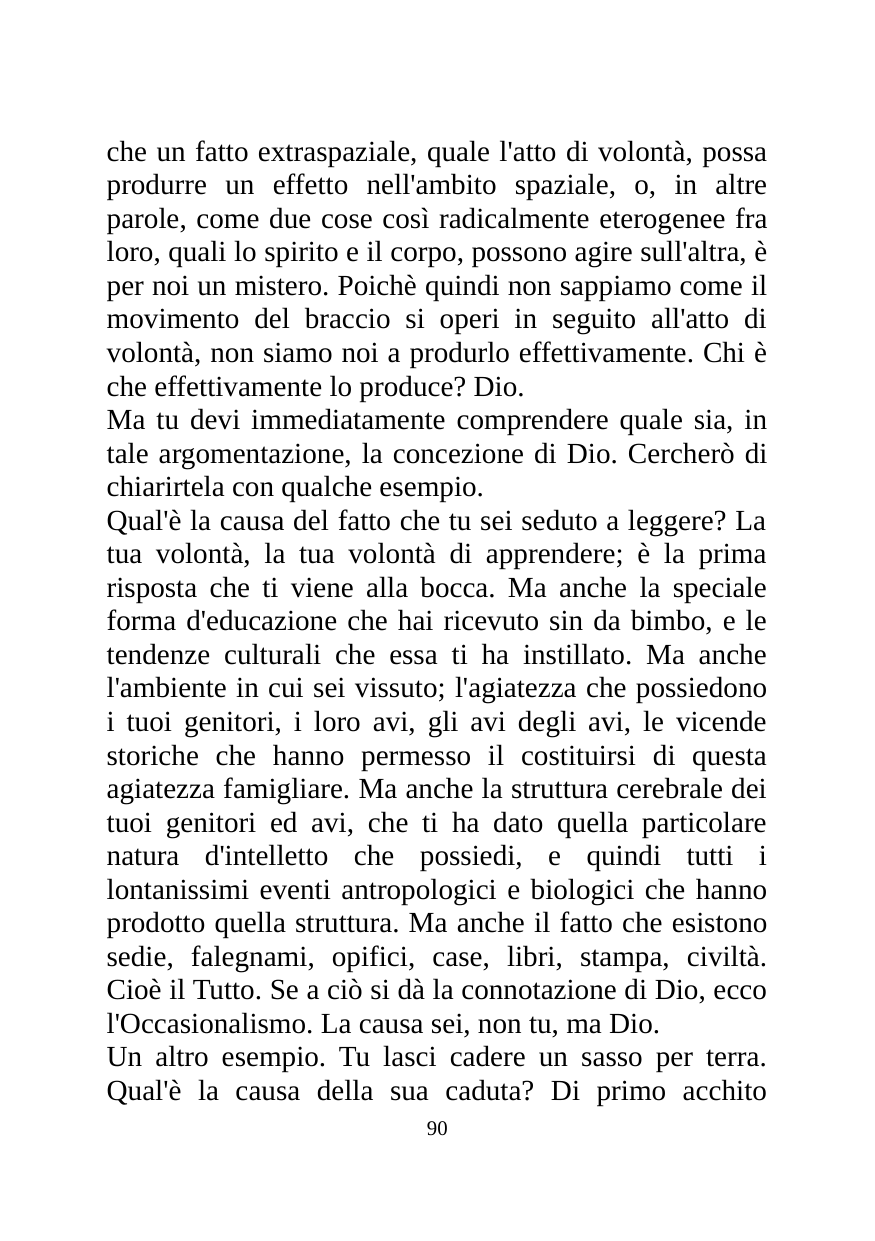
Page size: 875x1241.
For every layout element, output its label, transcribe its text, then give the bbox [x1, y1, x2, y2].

text che un fatto extraspaziale, quale l'atto di volontà, possa produrre un effetto nell'ambito spaziale, o, in altre parole, come due cose così radicalmente eterogenee fra loro, quali lo spirito e il corpo, possono agire sull'altra, è per noi un mistero. Poichè quindi non sappiamo come il movimento del braccio si operi in seguito all'atto di volontà, non siamo noi a produrlo effettivamente. Chi è che effettivamente lo produce? Dio. [106, 134, 768, 402]
text Qual'è la causa del fatto che tu sei seduto a leggere? La tua volontà, la tua volontà di apprendere; è la prima risposta che ti viene alla bocca. Ma anche la speciale forma d'educazione che hai ricevuto sin da bimbo, e le tendenze culturali che essa ti ha instillato. Ma anche l'ambiente in cui sei vissuto; l'agiatezza che possiedono i tuoi genitori, i loro avi, gli avi degli avi, le vicende storiche che hanno permesso il costituirsi di questa agiatezza famigliare. Ma anche la struttura cerebrale dei tuoi genitori ed avi, che ti ha dato quella particolare natura d'intelletto che possiedi, e quindi tutti i lontanissimi eventi antropologici e biologici che hanno prodotto quella struttura. Ma anche il fatto che esistono sedie, falegnami, opifici, case, libri, stampa, civiltà. Cioè il Tutto. Se a ciò si dà la connotazione di Dio, ecco l'Occasionalismo. La causa sei, non tu, ma Dio. [106, 503, 768, 1039]
text Ma tu devi immediatamente comprendere quale sia, in tale argomentazione, la concezione di Dio. Cercherò di chiarirtela con qualche esempio. [106, 402, 768, 503]
text Un altro esempio. Tu lasci cadere un sasso per terra. Qual'è la causa della sua caduta? Di primo acchito [106, 1039, 768, 1107]
